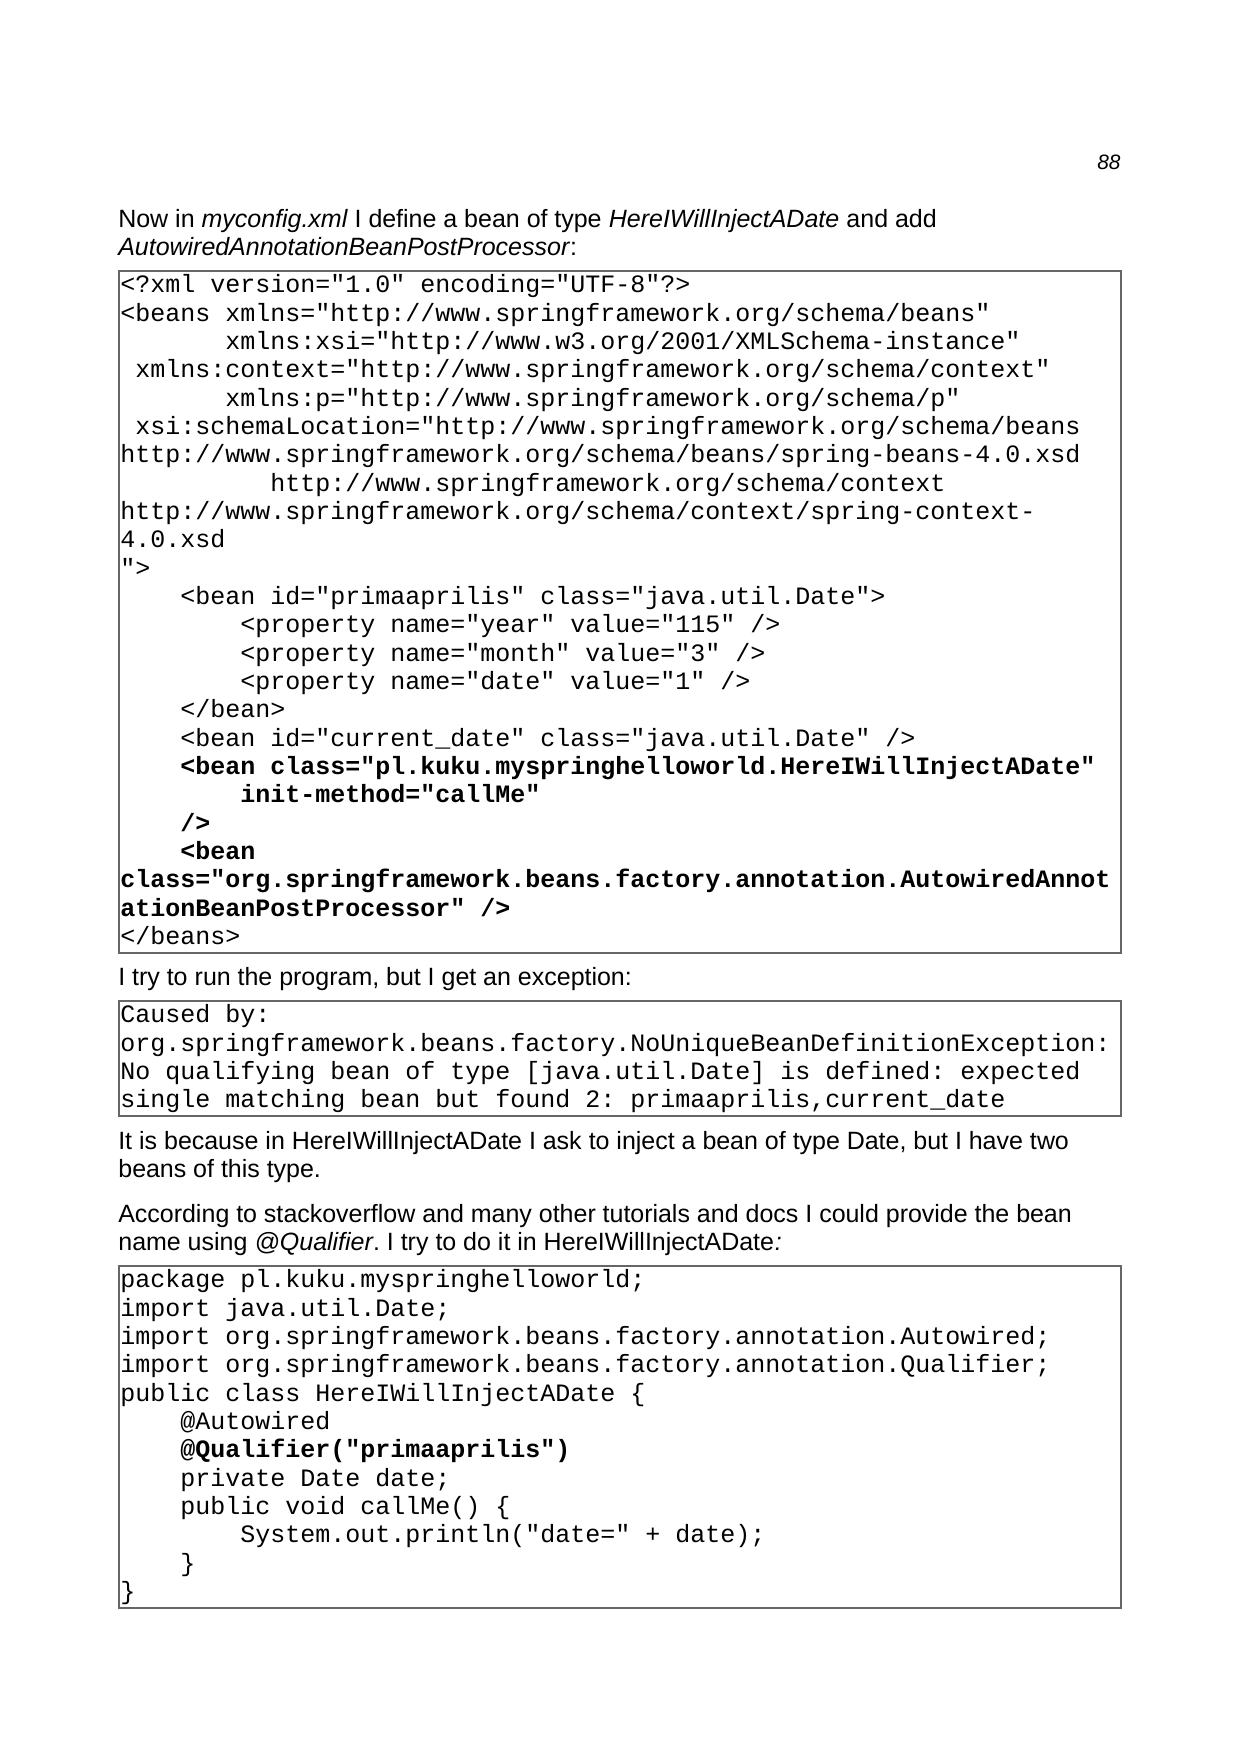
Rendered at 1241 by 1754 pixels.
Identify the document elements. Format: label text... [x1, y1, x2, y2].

text package pl.kuku.myspringhelloworld; [120, 1267, 1120, 1293]
text import org.springframework.beans.factory.annotation.Qualifier; [120, 1350, 1120, 1378]
text <bean class="pl.kuku.myspringhelloworld.HereIWillInjectADate" [120, 752, 1120, 780]
text } [120, 1548, 1120, 1577]
text init-method="callMe" [120, 780, 1120, 808]
text public class HereIWillInjectADate { [120, 1378, 1120, 1407]
text import java.util.Date; [120, 1293, 1120, 1322]
text <?xml version="1.0" encoding="UTF-8"?> [120, 272, 1120, 298]
text http://www.springframework.org/schema/context http://www.springframework.org/schema/context/spring-context-4.0.xsd [120, 468, 1120, 553]
text System.out.println("date=" + date); [120, 1520, 1120, 1548]
text </bean> [120, 695, 1120, 723]
text /> [120, 808, 1120, 837]
text I try to run the program, but I get an exception: [118, 963, 1122, 991]
text <beans xmlns="http://www.springframework.org/schema/beans" [120, 298, 1120, 327]
text It is because in HereIWillInjectADate I ask to inject a bean of type Date, but I have two beans of this type. [118, 1126, 1122, 1182]
text private Date date; [120, 1463, 1120, 1492]
text xmlns:context="http://www.springframework.org/schema/context" [120, 355, 1120, 383]
text @Autowired [120, 1407, 1120, 1435]
text Caused by: org.springframework.beans.factory.NoUniqueBeanDefinitionException: No qualifying bean of type [java.util.Date] is defined: expected single matching bean but found 2: primaaprilis,current_date [120, 1002, 1120, 1115]
text xmlns:p="http://www.springframework.org/schema/p" [120, 383, 1120, 412]
text public void callMe() { [120, 1492, 1120, 1520]
text <bean class="org.springframework.beans.factory.annotation.AutowiredAnnotationBeanPostProcessor" /> [120, 837, 1120, 922]
text <property name="date" value="1" /> [120, 667, 1120, 695]
text <bean id="current_date" class="java.util.Date" /> [120, 723, 1120, 752]
text </beans> [120, 922, 1120, 952]
text <bean id="primaaprilis" class="java.util.Date"> [120, 582, 1120, 610]
text import org.springframework.beans.factory.annotation.Autowired; [120, 1322, 1120, 1350]
text @Qualifier("primaaprilis") [120, 1435, 1120, 1463]
text According to stackoverflow and many other tutorials and docs I could provide the bean name using @Qualifier. I try to do it in HereIWillInjectADate: [118, 1200, 1122, 1256]
text xmlns:xsi="http://www.w3.org/2001/XMLSchema-instance" [120, 327, 1120, 355]
text Now in myconfig.xml I define a bean of type HereIWillInjectADate and add AutowiredAnnotationBeanPostProcessor: [118, 205, 1122, 261]
text "> [120, 553, 1120, 582]
text xsi:schemaLocation="http://www.springframework.org/schema/beans http://www.springframework.org/schema/beans/spring-beans-4.0.xsd [120, 412, 1120, 468]
text <property name="year" value="115" /> [120, 610, 1120, 638]
text } [120, 1577, 1120, 1607]
text <property name="month" value="3" /> [120, 638, 1120, 667]
